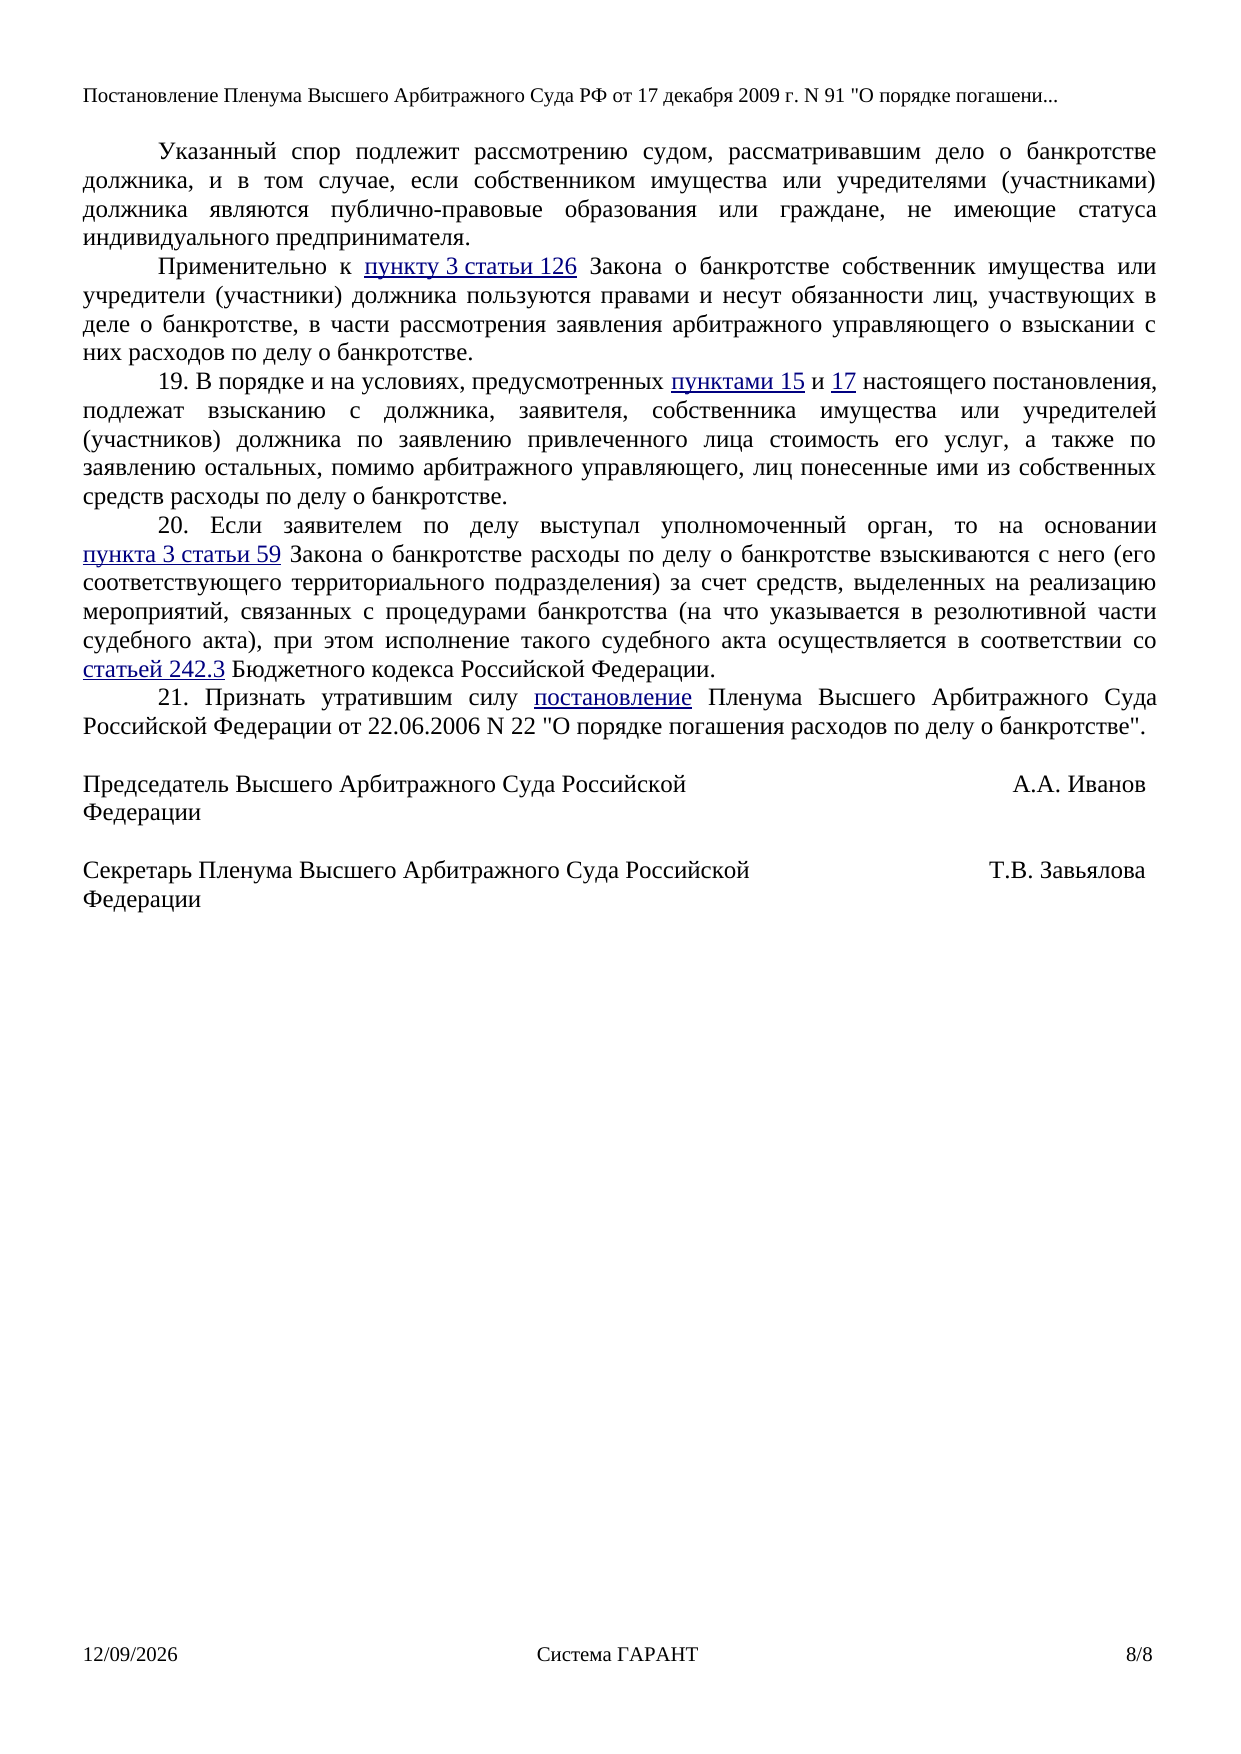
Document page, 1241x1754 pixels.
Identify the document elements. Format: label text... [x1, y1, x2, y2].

table_header Секретарь Пленума Высшего Арбитражного Суда Российской Федерации [83, 855, 791, 912]
text Применительно к пункту 3 статьи 126 Закона о банкротстве собственник имущества или учредители (участники) должника пользуются правами и несут обязанности лиц, участвующих в деле о банкротстве, в части рассмотрения заявления арбитражного управляющего о взыскании с них расходов по делу о банкротстве. [83, 251, 1157, 366]
text 19. В порядке и на условиях, предусмотренных пунктами 15 и 17 настоящего постановления, подлежат взысканию с должника, заявителя, собственника имущества или учредителей (участников) должника по заявлению привлеченного лица стоимость его услуг, а также по заявлению остальных, помимо арбитражного управляющего, лиц понесенные ими из собственных средств расходы по делу о банкротстве. [83, 366, 1157, 510]
text 20. Если заявителем по делу выступал уполномоченный орган, то на основании пункта 3 статьи 59 Закона о банкротстве расходы по делу о банкротстве взыскиваются с него (его соответствующего территориального подразделения) за счет средств, выделенных на реализацию мероприятий, связанных с процедурами банкротства (на что указывается в резолютивной части судебного акта), при этом исполнение такого судебного акта осуществляется в соответствии со статьей 242.3 Бюджетного кодекса Российской Федерации. [83, 510, 1157, 682]
text 21. Признать утратившим силу постановление Пленума Высшего Арбитражного Суда Российской Федерации от 22.06.2006 N 22 "О порядке погашения расходов по делу о банкротстве". [83, 682, 1157, 740]
table_header Т.В. Завьялова [791, 855, 1146, 912]
table_header А.А. Иванов [791, 769, 1146, 826]
table_header Председатель Высшего Арбитражного Суда Российской Федерации [83, 769, 791, 826]
text Указанный спор подлежит рассмотрению судом, рассматривавшим дело о банкротстве должника, и в том случае, если собственником имущества или учредителями (участниками) должника являются публично-правовые образования или граждане, не имеющие статуса индивидуального предпринимателя. [83, 136, 1157, 251]
